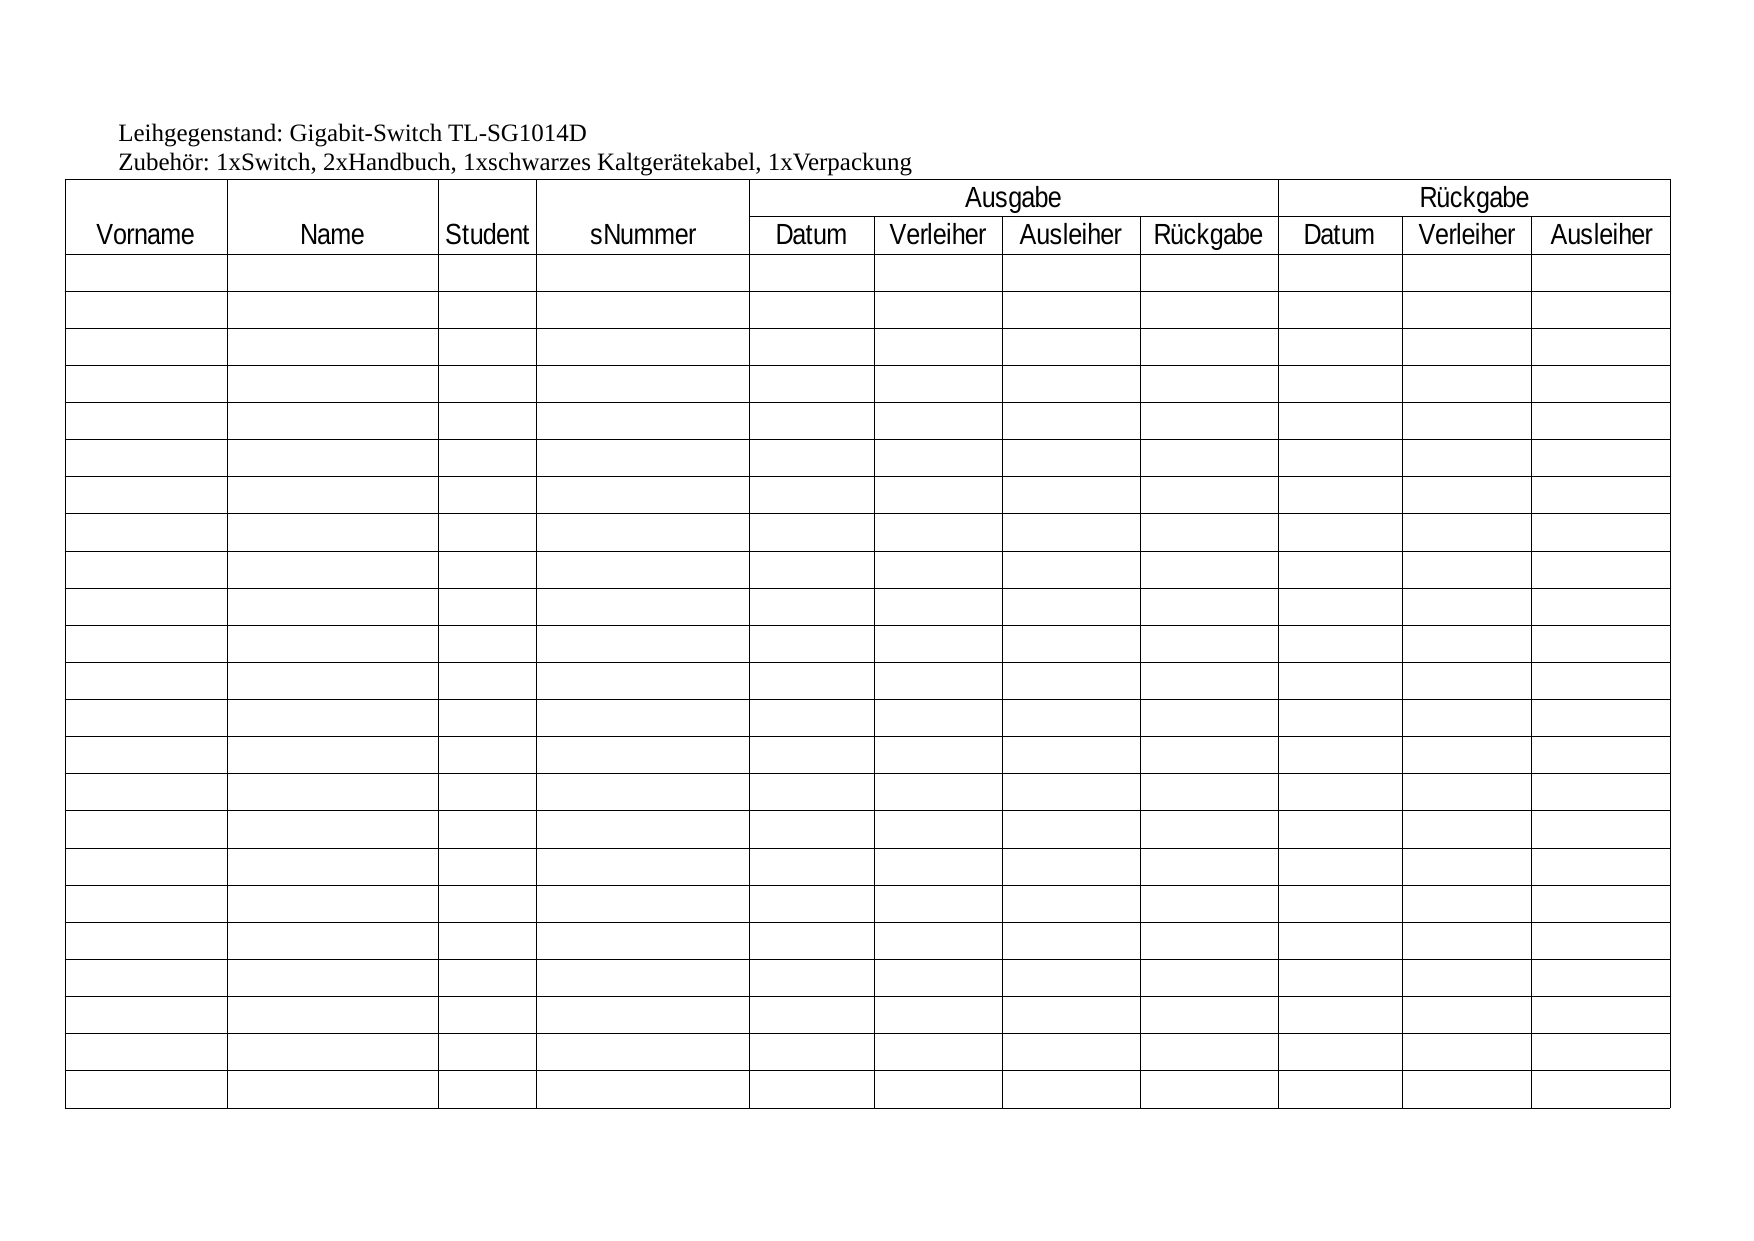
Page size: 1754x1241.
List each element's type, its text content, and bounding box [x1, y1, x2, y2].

text Zubehör: 1xSwitch, 2xHandbuch, 1xschwarzes Kaltgerätekabel, 1xVerpackung [118, 147, 1636, 176]
text Leihgegenstand: Gigabit-Switch TL-SG1014D [118, 118, 1636, 147]
